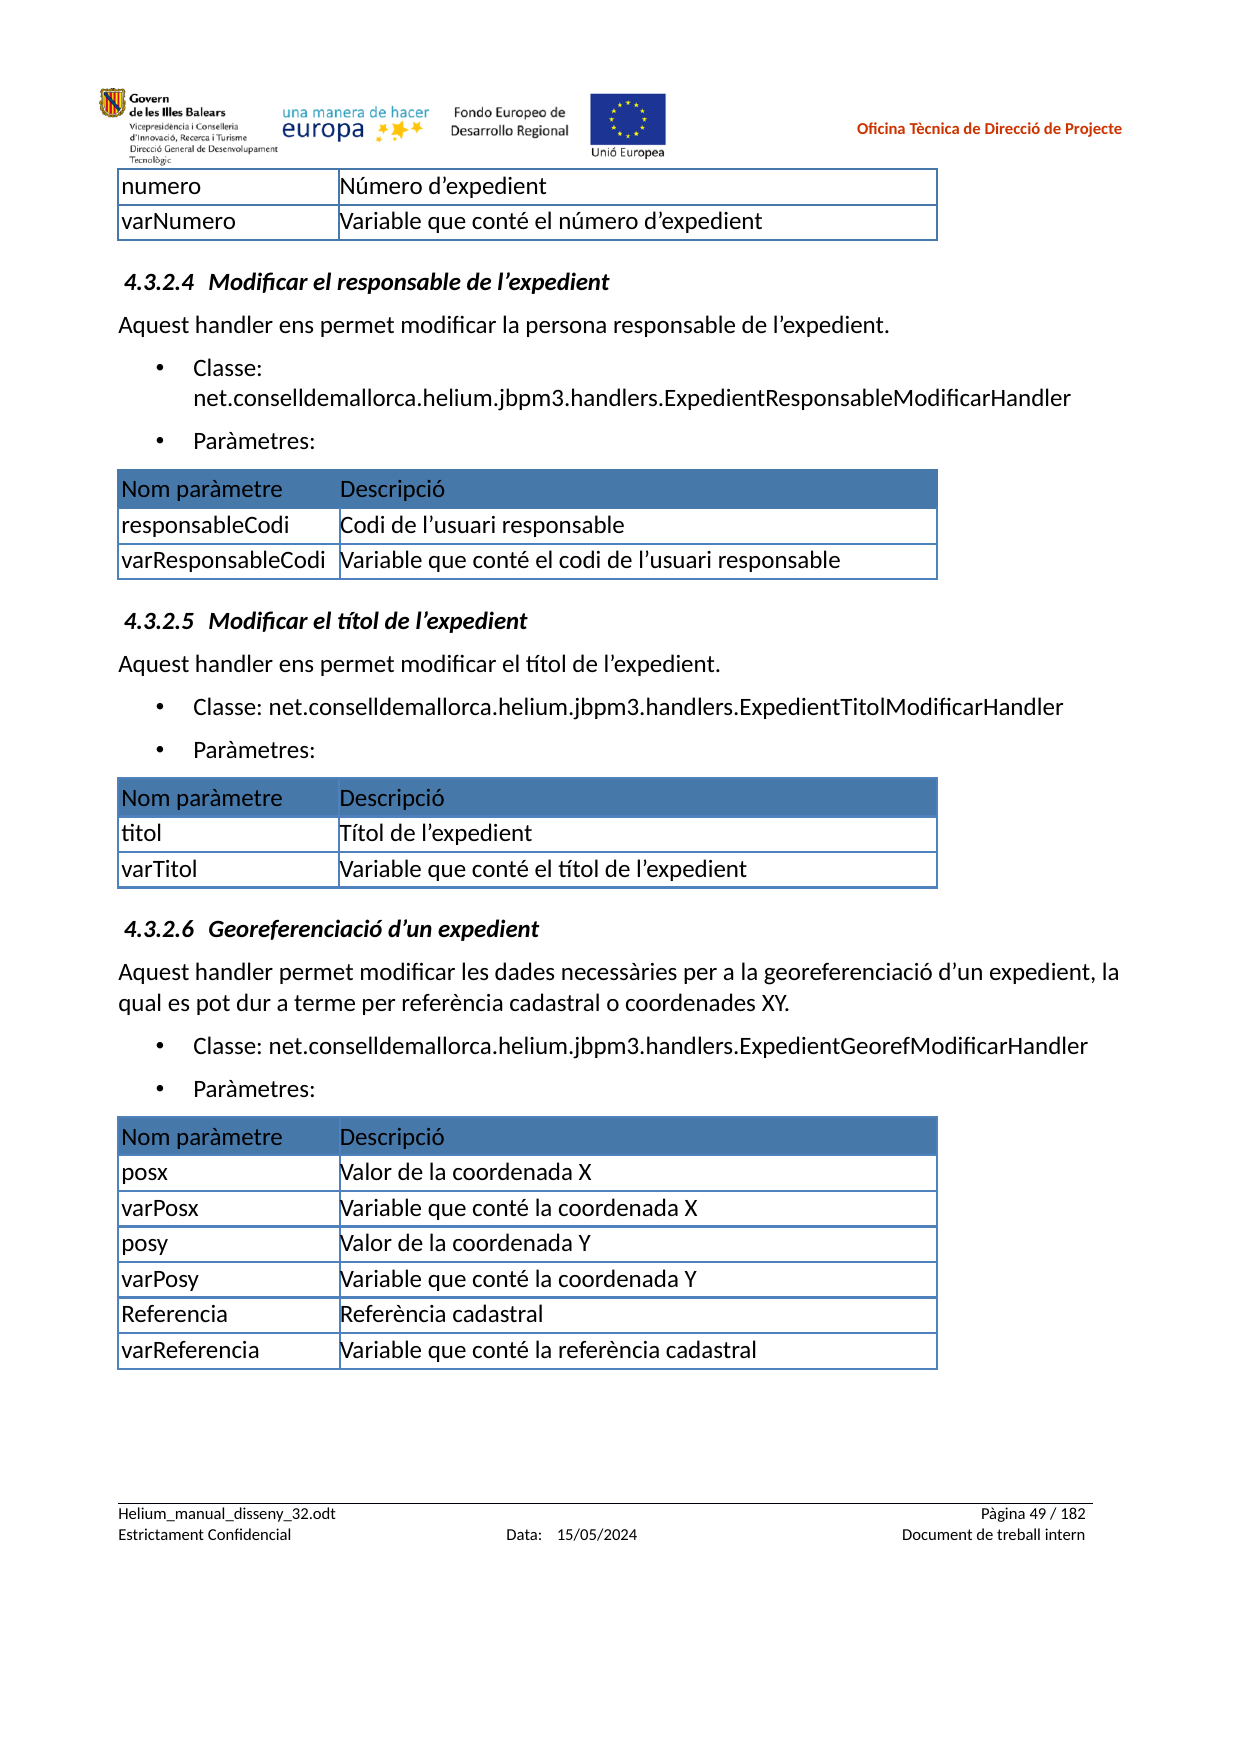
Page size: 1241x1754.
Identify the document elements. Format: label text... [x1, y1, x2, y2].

table_cell Variable que conté el títol de l’expedient [340, 853, 936, 886]
text Aquest handler ens permet modificar el títol de l’expedient. [118, 648, 1122, 678]
list Classe: net.conselldemallorca.helium.jbpm3.handlers.ExpedientGeorefModificarHandler [156, 1030, 1122, 1060]
table_cell Títol de l’expedient [340, 818, 936, 851]
table_cell posx [119, 1156, 339, 1190]
table_cell varReferencia [119, 1334, 339, 1367]
list Paràmetres: [156, 1073, 1122, 1103]
table_cell Valor de la coordenada X [341, 1156, 936, 1190]
table_header Descripció [341, 1118, 936, 1154]
table_header Nom paràmetre [119, 1118, 339, 1154]
table_cell Variable que conté la coordenada X [341, 1192, 936, 1225]
table_cell Valor de la coordenada Y [341, 1228, 936, 1261]
list Classe: net.conselldemallorca.helium.jbpm3.handlers.ExpedientResponsableModificarHandler [156, 352, 1122, 413]
table_cell Variable que conté el codi de l’usuari responsable [341, 545, 936, 578]
table_cell Variable que conté la referència cadastral [341, 1334, 936, 1367]
list Paràmetres: [156, 734, 1122, 764]
list Paràmetres: [156, 425, 1122, 456]
picture [99, 87, 668, 166]
table_cell Variable que conté la coordenada Y [341, 1263, 936, 1296]
table_cell Referencia [119, 1299, 339, 1332]
subtitle Georeferenciació d’un expedient [118, 913, 1122, 944]
table_cell titol [119, 818, 338, 851]
table_cell numero [119, 170, 338, 203]
subtitle Modificar el títol de l’expedient [118, 605, 1122, 635]
table_cell varNumero [119, 206, 338, 239]
subtitle Modificar el responsable de l’expedient [118, 266, 1122, 296]
list Classe: net.conselldemallorca.helium.jbpm3.handlers.ExpedientTitolModificarHandler [156, 691, 1122, 721]
table_cell Variable que conté el número d’expedient [340, 206, 936, 239]
table_cell Número d’expedient [340, 170, 936, 203]
table_header Nom paràmetre [119, 779, 338, 815]
table_cell posy [119, 1228, 339, 1261]
table_cell varPosx [119, 1192, 339, 1225]
text Aquest handler ens permet modificar la persona responsable de l’expedient. [118, 309, 1122, 339]
table_header Nom paràmetre [119, 471, 339, 507]
table_cell varTitol [119, 853, 338, 886]
table_cell varPosy [119, 1263, 339, 1296]
table_cell responsableCodi [119, 509, 339, 542]
table_cell Codi de l’usuari responsable [341, 509, 936, 542]
table_cell varResponsableCodi [119, 545, 339, 578]
text Aquest handler permet modificar les dades necessàries per a la georeferenciació d’un expedient, la qual es pot dur a terme per referència cadastral o coordenades XY. [118, 956, 1122, 1017]
table_cell Referència cadastral [341, 1299, 936, 1332]
table_header Descripció [340, 779, 936, 815]
table_header Descripció [341, 471, 936, 507]
